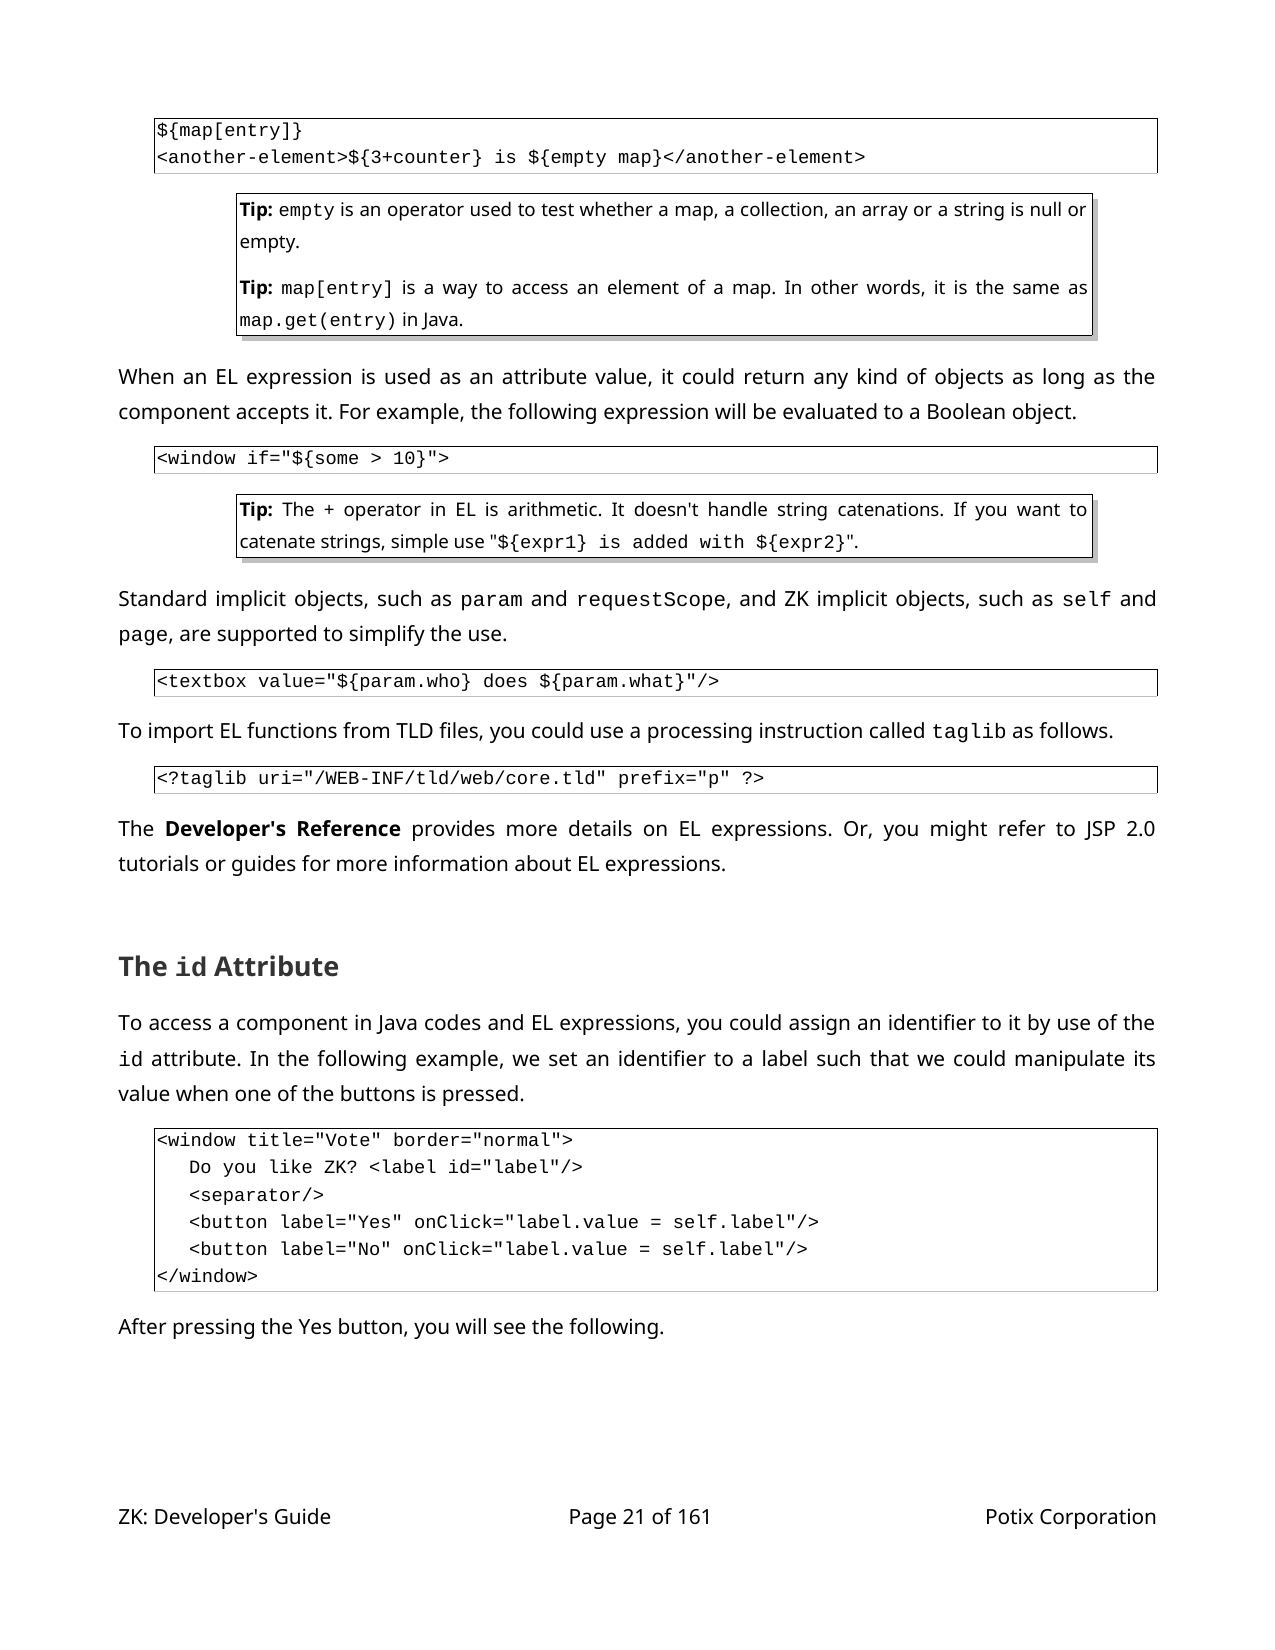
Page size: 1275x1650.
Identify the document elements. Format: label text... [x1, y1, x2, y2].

text To import EL functions from TLD files, you could use a processing instruction called taglib as follows. [118, 717, 1157, 745]
text Standard implicit objects, such as param and requestScope, and ZK implicit objects, such as self and page, are supported to simplify the use. [118, 584, 1157, 648]
text </window> [155, 1264, 1157, 1291]
subtitle The id Attribute [118, 948, 1157, 985]
text <button label="Yes" onClick="label.value = self.label"/> [155, 1209, 1157, 1234]
text <button label="No" onClick="label.value = self.label"/> [155, 1237, 1157, 1261]
text After pressing the Yes button, you will see the following. [118, 1312, 1157, 1340]
text Tip: empty is an operator used to test whether a map, a collection, an array or a string is null or empty. [237, 194, 1092, 254]
text Do you like ZK? <label id="label"/> [155, 1155, 1157, 1179]
text <window if="${some > 10}"> [155, 447, 1157, 473]
text To access a component in Java codes and EL expressions, you could assign an identifier to it by use of the id attribute. In the following example, we set an identifier to a label such that we could manipulate its value when one of the buttons is pressed. [118, 1008, 1157, 1107]
text <?taglib uri="/WEB-INF/tld/web/core.tld" prefix="p" ?> [155, 767, 1157, 793]
text <separator/> [155, 1182, 1157, 1207]
text When an EL expression is used as an attribute value, it could return any kind of objects as long as the component accepts it. For example, the following expression will be evaluated to a Boolean object. [118, 362, 1157, 425]
text ${map[entry]} [155, 119, 1157, 142]
text <textbox value="${param.who} does ${param.what}"/> [155, 670, 1157, 696]
text <window title="Vote" border="normal"> [155, 1129, 1157, 1152]
text <another-element>${3+counter} is ${empty map}</another-element> [155, 145, 1157, 173]
text Tip: The + operator in EL is arithmetic. It doesn't handle string catenations. If you want to catenate strings, simple use "${expr1} is added with ${expr2}". [237, 495, 1092, 557]
text Tip: map[entry] is a way to access an element of a map. In other words, it is the same as map.get(entry) in Java. [237, 271, 1092, 335]
text The Developer's Reference provides more details on EL expressions. Or, you might refer to JSP 2.0 tutorials or guides for more information about EL expressions. [118, 814, 1157, 877]
